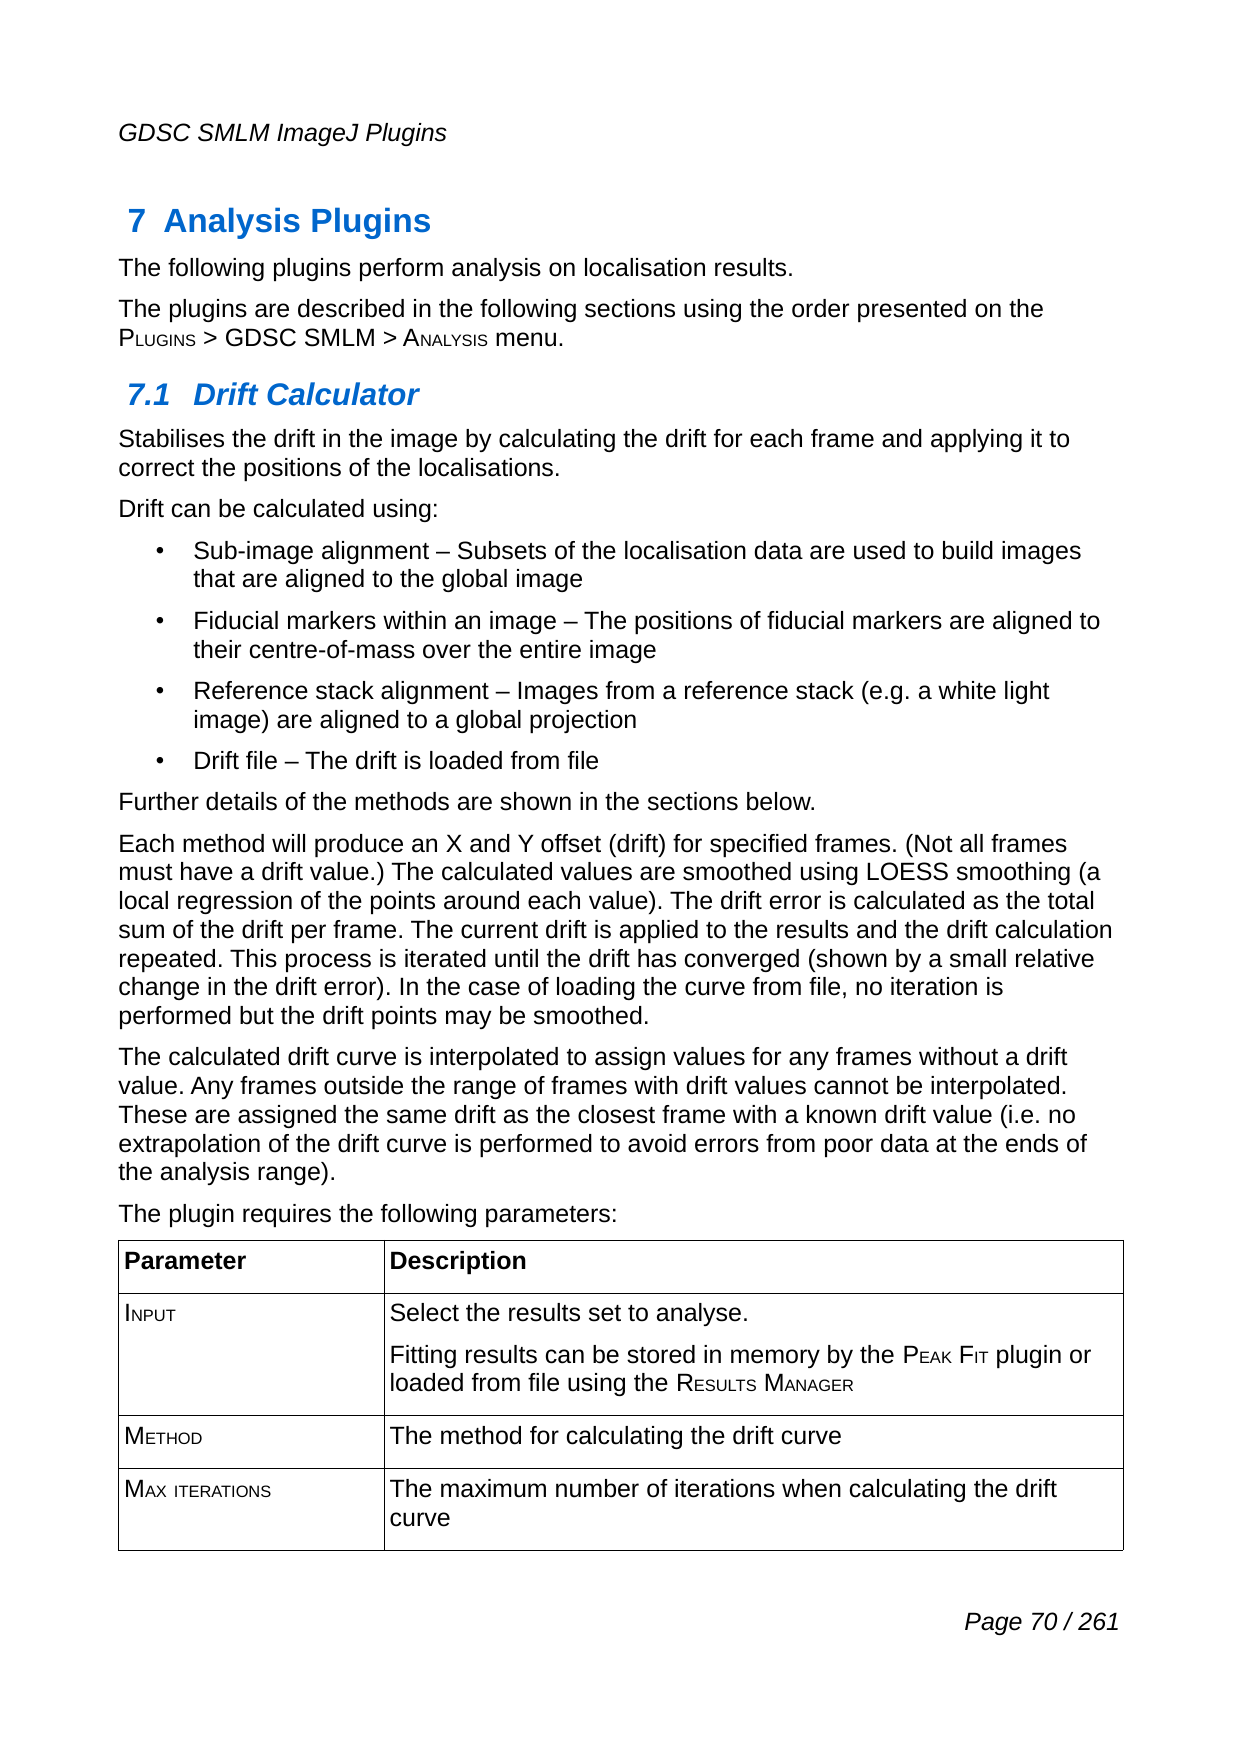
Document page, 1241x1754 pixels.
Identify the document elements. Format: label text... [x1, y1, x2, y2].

table_cell The maximum number of iterations when calculating the drift curve [385, 1469, 1123, 1550]
text The plugins are described in the following sections using the order presented on the Plugins > GDSC SMLM > Analysis menu. [118, 294, 1122, 351]
list Sub-image alignment – Subsets of the localisation data are used to build images that are aligned to the global image [156, 536, 1122, 593]
text Each method will produce an X and Y offset (drift) for specified frames. (Not all frames must have a drift value.) The calculated values are smoothed using LOESS smoothing (a local regression of the points around each value). The drift error is calculated as the total sum of the drift per frame. The current drift is applied to the results and the drift calculation repeated. This process is iterated until the drift has converged (shown by a small relative change in the drift error). In the case of loading the curve from file, no iteration is performed but the drift points may be smoothed. [118, 828, 1122, 1030]
table_cell Input [119, 1294, 384, 1415]
table_header Description [385, 1241, 1123, 1293]
subtitle Drift Calculator [118, 376, 1122, 412]
text The plugin requires the following parameters: [118, 1198, 1122, 1227]
list Fiducial markers within an image – The positions of fiducial markers are aligned to their centre-of-mass over the entire image [156, 606, 1122, 663]
text Stabilises the drift in the image by calculating the drift for each frame and applying it to correct the positions of the localisations. [118, 424, 1122, 482]
table_cell Select the results set to analyse. Fitting results can be stored in memory by the Peak Fit plugin or loaded from file using the Results Manager [385, 1294, 1123, 1415]
table_cell The method for calculating the drift curve [385, 1416, 1123, 1468]
table_header Parameter [119, 1241, 384, 1293]
subtitle Analysis Plugins [118, 201, 1122, 240]
text Further details of the methods are shown in the sections below. [118, 787, 1122, 816]
list Drift file – The drift is loaded from file [156, 746, 1122, 775]
list Reference stack alignment – Images from a reference stack (e.g. a white light image) are aligned to a global projection [156, 676, 1122, 733]
text The following plugins perform analysis on localisation results. [118, 252, 1122, 281]
table_cell Method [119, 1416, 384, 1468]
text The calculated drift curve is interpolated to assign values for any frames without a drift value. Any frames outside the range of frames with drift values cannot be interpolated. These are assigned the same drift as the closest frame with a known drift value (i.e. no extrapolation of the drift curve is performed to avoid errors from poor data at the ends of the analysis range). [118, 1042, 1122, 1186]
text Drift can be calculated using: [118, 494, 1122, 523]
table_cell Max iterations [119, 1469, 384, 1550]
